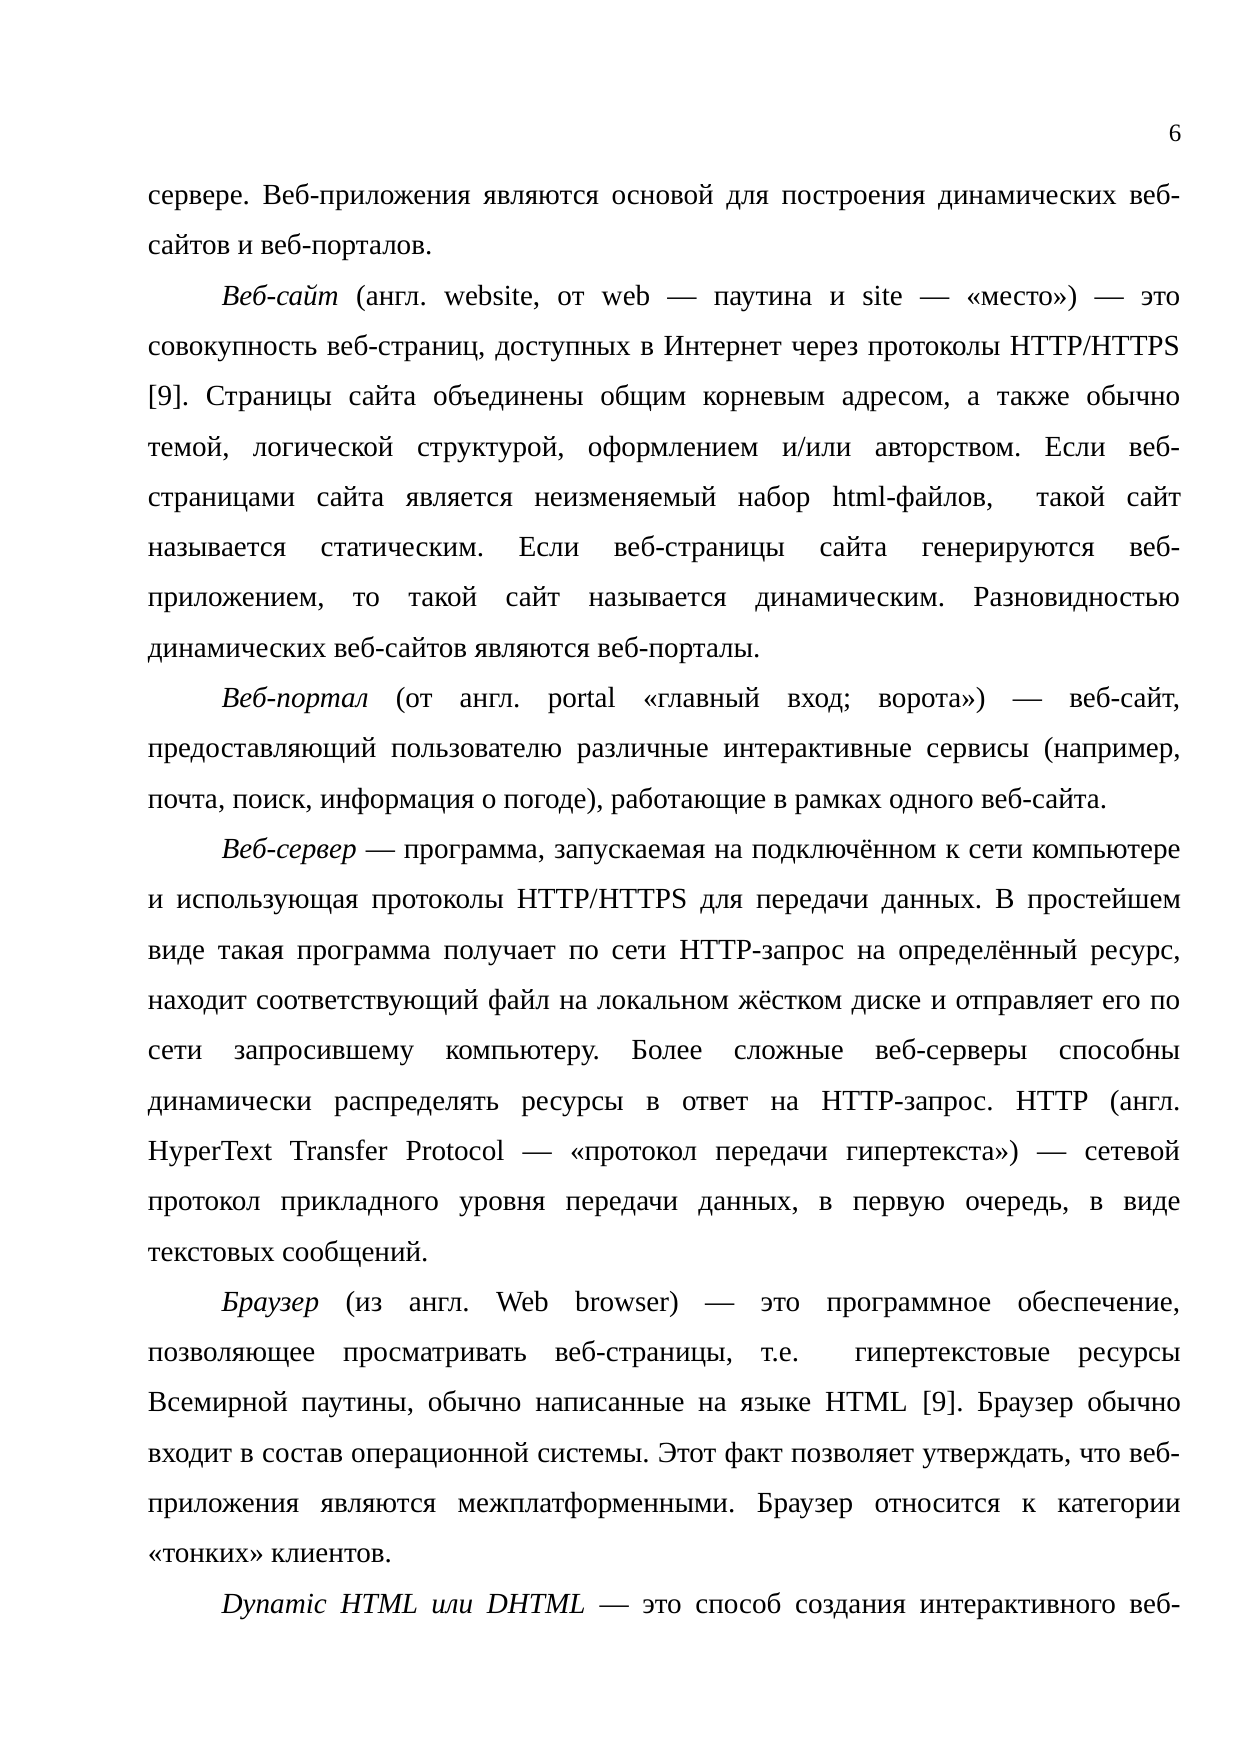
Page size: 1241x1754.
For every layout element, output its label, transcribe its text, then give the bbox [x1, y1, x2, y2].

text сервере. Веб-приложения являются основой для построения динамических веб-сайтов и веб-порталов. [148, 177, 1181, 261]
text Веб-портал (от англ. portal «главный вход; ворота») — веб-сайт, предоставляющий пользователю различные интерактивные сервисы (например, почта, поиск, информация о погоде), работающие в рамках одного веб-сайта. [148, 680, 1181, 814]
text Веб-сайт (англ. website, от web — паутина и site — «место») — это совокупность веб-страниц, доступных в Интернет через протоколы HTTP/HTTPS [9]. Страницы сайта объединены общим корневым адресом, а также обычно темой, логической структурой, оформлением и/или авторством. Если веб-страницами сайта является неизменяемый набор html-файлов, такой сайт называется статическим. Если веб-страницы сайта генерируются веб-приложением, то такой сайт называется динамическим. Разновидностью динамических веб-сайтов являются веб-порталы. [148, 278, 1181, 663]
text Dynamic HTML или DHTML — это способ создания интерактивного веб- [148, 1586, 1181, 1619]
text Браузер (из англ. Web browser) — это программное обеспечение, позволяющее просматривать веб-страницы, т.е. гипертекстовые ресурсы Всемирной паутины, обычно написанные на языке HTML [9]. Браузер обычно входит в состав операционной системы. Этот факт позволяет утверждать, что веб-приложения являются межплатформенными. Браузер относится к категории «тонких» клиентов. [148, 1284, 1181, 1569]
text Веб-сервер — программа, запускаемая на подключённом к сети компьютере и использующая протоколы HTTP/HTTPS для передачи данных. В простейшем виде такая программа получает по сети HTTP-запрос на определённый ресурс, находит соответствующий файл на локальном жёстком диске и отправляет его по сети запросившему компьютеру. Более сложные веб-серверы способны динамически распределять ресурсы в ответ на HTTP-запрос. HTTP (англ. HyperText Transfer Protocol — «протокол передачи гипертекста») — сетевой протокол прикладного уровня передачи данных, в первую очередь, в виде текстовых сообщений. [148, 831, 1181, 1267]
